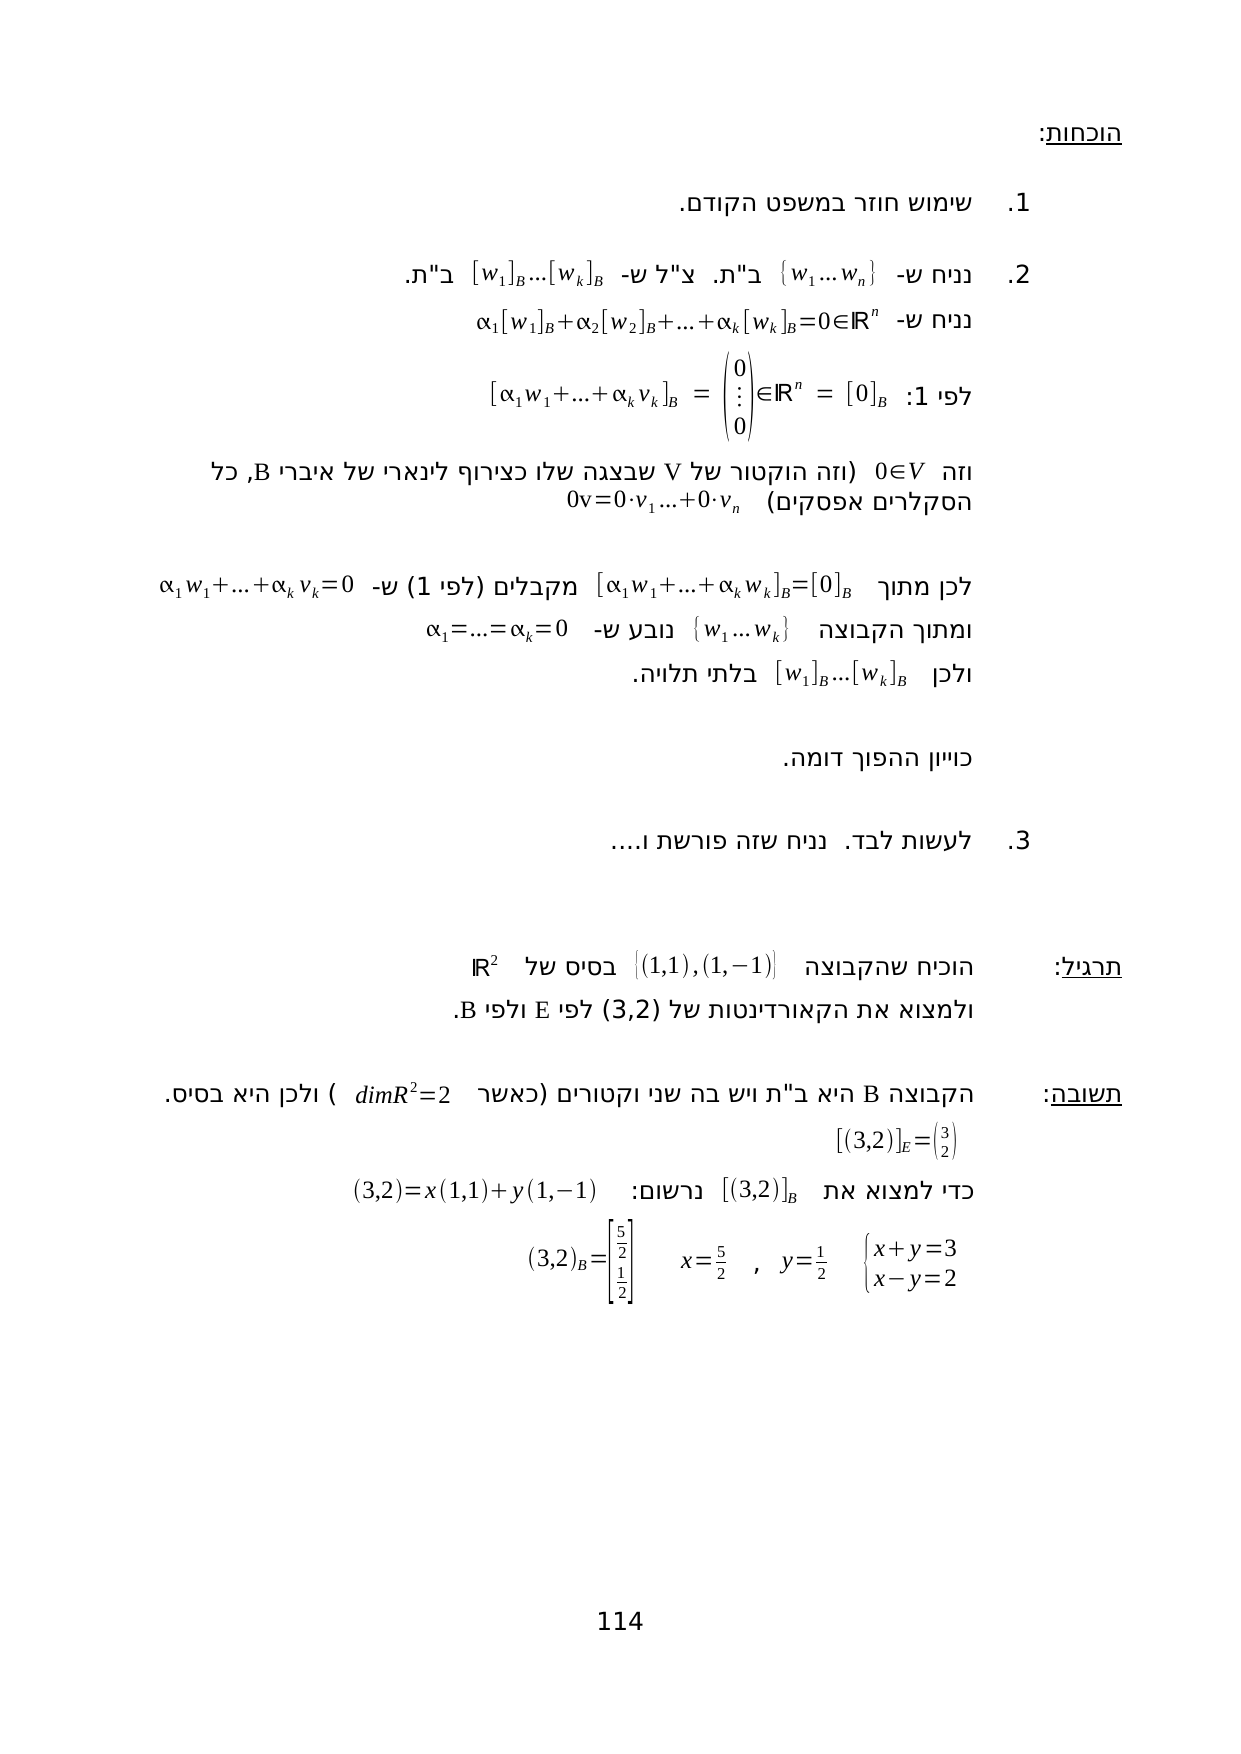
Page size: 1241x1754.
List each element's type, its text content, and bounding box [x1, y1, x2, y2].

list ולכן בלתי תלויה. [118, 658, 1031, 690]
list לעשות לבד. נניח שזה פורשת ו.... [118, 826, 1031, 856]
list כוייון ההפוך דומה. [118, 743, 1031, 773]
list נניח ש- [118, 303, 1031, 338]
list לפי 1: [118, 350, 1031, 444]
list וזה(וזה הוקטור של V שבצגה שלו כצירוף לינארי של איברי B, כל הסקלרים אפסקים) [118, 457, 1031, 517]
text תרגיל: הוכיח שהקבוצה בסיס של [118, 951, 1122, 982]
list שימוש חוזר במשפט הקודם. [118, 188, 1031, 246]
text ולמצוא את הקאורדינטות של (3,2) לפי E ולפי B. [118, 995, 974, 1024]
list לכן מתוך מקבלים (לפי 1) ש- [118, 571, 1031, 602]
text , [118, 1219, 974, 1306]
text תשובה: הקבוצה B היא ב"ת ויש בה שני וקטורים (כאשר ) ולכן היא בסיס. [118, 1078, 1122, 1109]
text הוכחות: [118, 118, 1122, 176]
list נניח ש-ב"ת. צ"ל ש-ב"ת. [118, 259, 1031, 290]
text כדי למצוא את נרשום: [118, 1175, 974, 1207]
list ומתוך הקבוצה נובע ש- [118, 615, 1031, 646]
